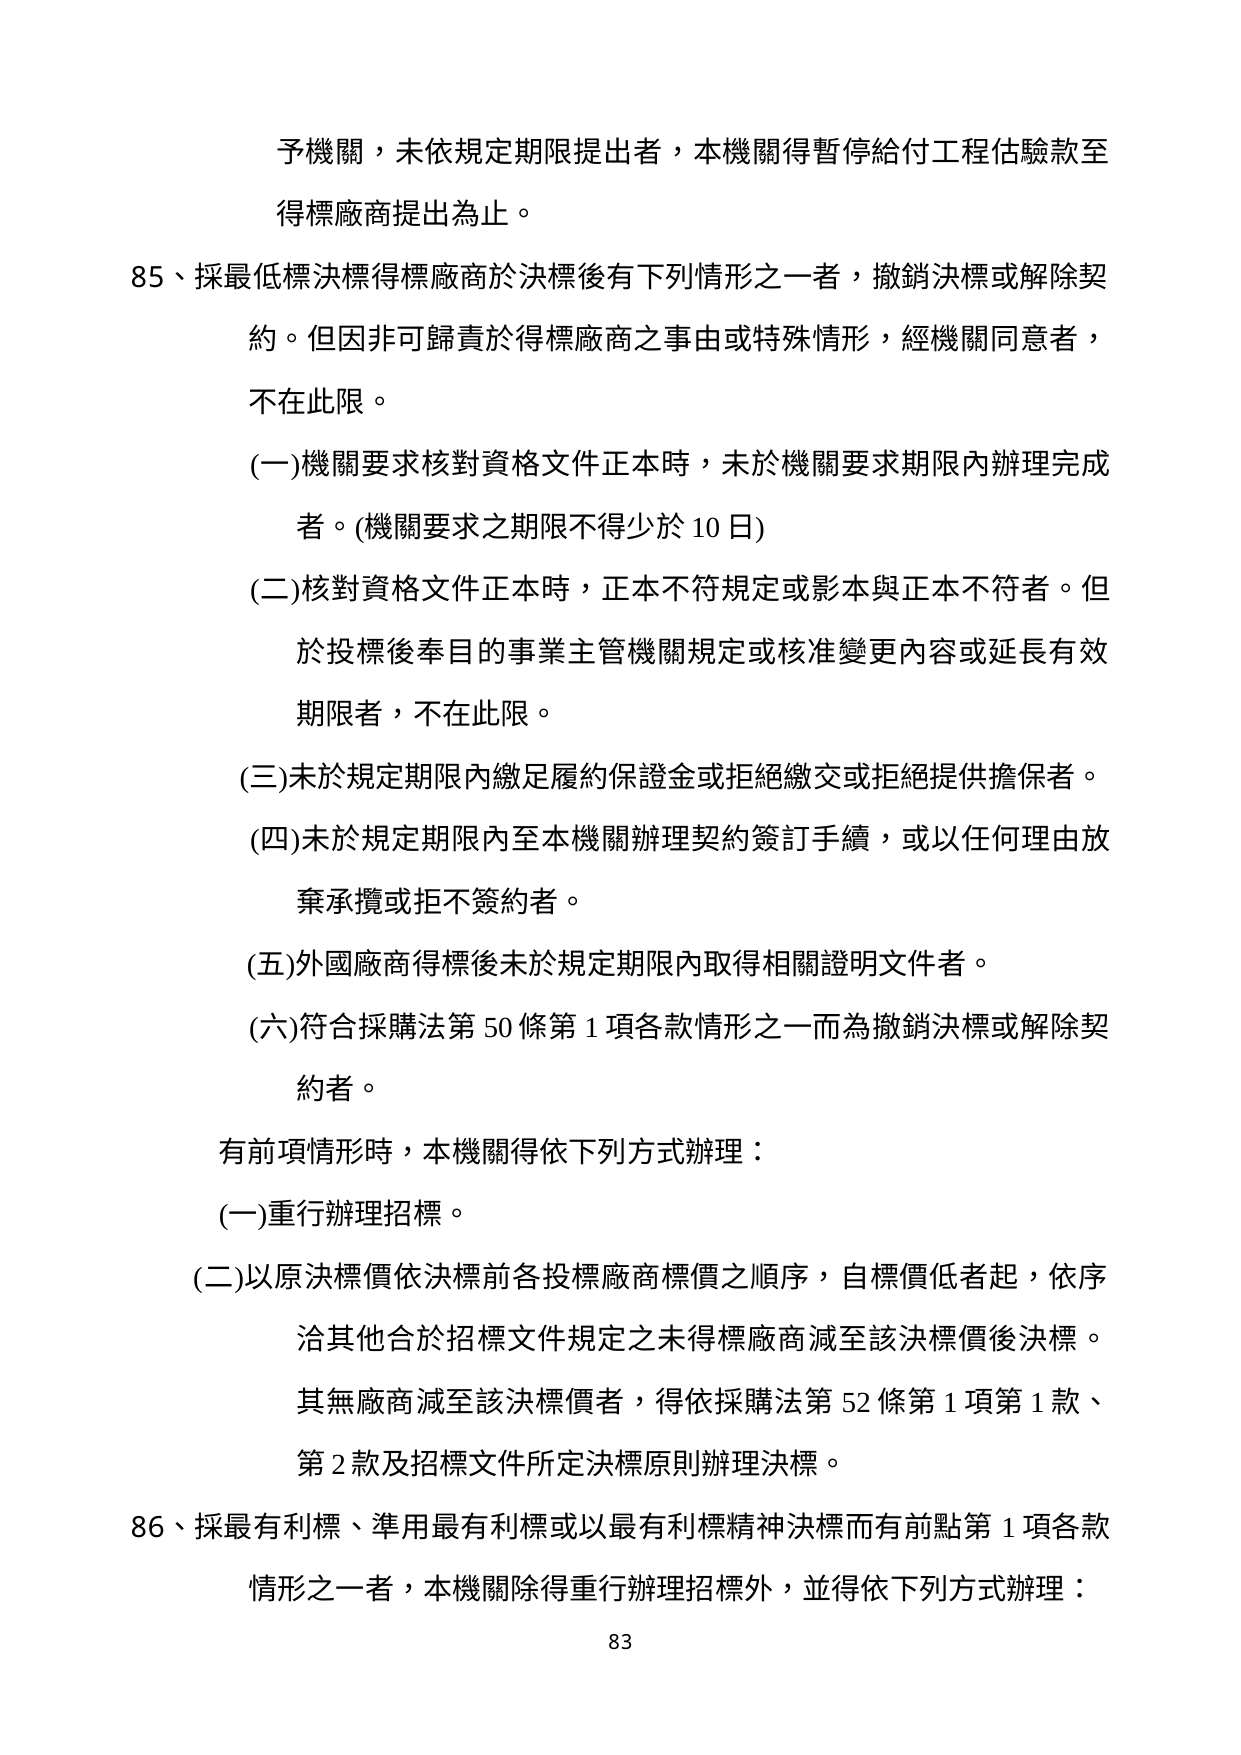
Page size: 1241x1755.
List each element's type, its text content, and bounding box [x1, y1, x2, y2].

text (二)核對資格文件正本時，正本不符規定或影本與正本不符者。但於投標後奉目的事業主管機關規定或核准變更內容或延長有效期限者，不在此限。 [130, 545, 1110, 733]
text 有前項情形時，本機關得依下列方式辦理： [189, 1108, 1110, 1170]
list 採最有利標、準用最有利標或以最有利標精神決標而有前點第1項各款情形之一者，本機關除得重行辦理招標外，並得依下列方式辦理： [130, 1483, 1110, 1608]
list 採最低標決標得標廠商於決標後有下列情形之一者，撤銷決標或解除契約。但因非可歸責於得標廠商之事由或特殊情形，經機關同意者，不在此限。 [130, 233, 1110, 420]
text (四)未於規定期限內至本機關辦理契約簽訂手續，或以任何理由放棄承攬或拒不簽約者。 [130, 795, 1110, 920]
text (六)符合採購法第50條第1項各款情形之一而為撤銷決標或解除契約者。 [130, 983, 1110, 1108]
text (一)重行辦理招標。 [189, 1170, 1110, 1233]
text (五)外國廠商得標後未於規定期限內取得相關證明文件者。 [130, 920, 1110, 983]
text 予機關，未依規定期限提出者，本機關得暫停給付工程估驗款至得標廠商提出為止。 [130, 108, 1110, 233]
text (一)機關要求核對資格文件正本時，未於機關要求期限內辦理完成者。(機關要求之期限不得少於10日) [130, 420, 1110, 545]
text (二)以原決標價依決標前各投標廠商標價之順序，自標價低者起，依序洽其他合於招標文件規定之未得標廠商減至該決標價後決標。其無廠商減至該決標價者，得依採購法第52條第1項第1款、第2款及招標文件所定決標原則辦理決標。 [130, 1233, 1110, 1483]
text (三)未於規定期限內繳足履約保證金或拒絕繳交或拒絕提供擔保者。 [130, 733, 1110, 795]
